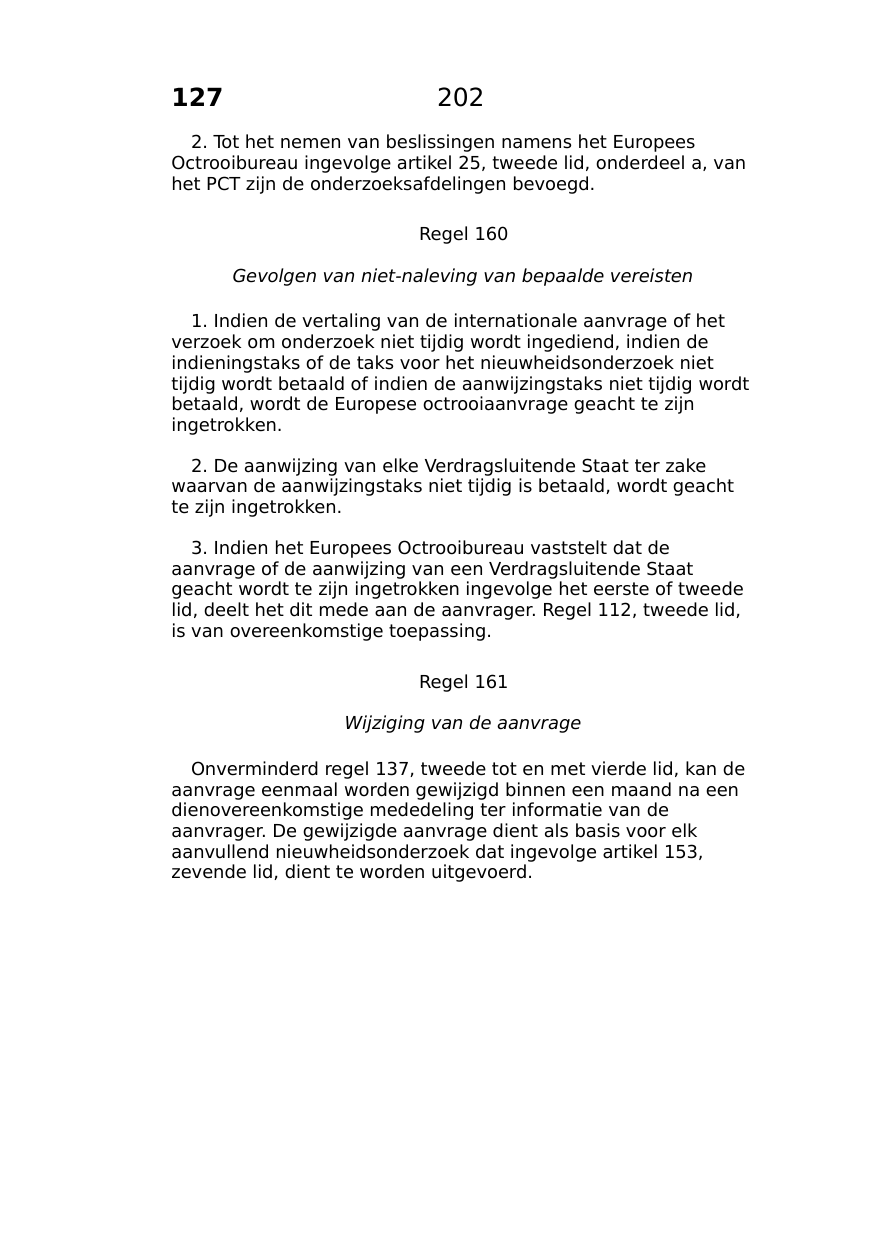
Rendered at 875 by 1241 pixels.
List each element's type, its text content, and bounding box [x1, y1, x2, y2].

text 2. De aanwijzing van elke Verdragsluitende Staat ter zake waarvan de aanwijzingstaks niet tijdig is betaald, wordt geacht te zijn ingetrokken. [171, 456, 756, 518]
text 2. Tot het nemen van beslissingen namens het Europees Octrooibureau ingevolge artikel 25, tweede lid, onderdeel a, van het PCT zijn de onderzoeksafdelingen bevoegd. [171, 132, 756, 194]
subtitle Regel 160 Gevolgen van niet-naleving van bepaalde vereisten [171, 224, 756, 286]
subtitle Regel 161 Wijziging van de aanvrage [171, 671, 756, 734]
text Onverminderd regel 137, tweede tot en met vierde lid, kan de aanvrage eenmaal worden gewijzigd binnen een maand na een dienovereenkomstige mededeling ter informatie van de aanvrager. De gewijzigde aanvrage dient als basis voor elk aanvullend nieuwheidsonderzoek dat ingevolge artikel 153, zevende lid, dient te worden uitgevoerd. [171, 759, 756, 883]
text 1. Indien de vertaling van de internationale aanvrage of het verzoek om onderzoek niet tijdig wordt ingediend, indien de indieningstaks of de taks voor het nieuwheidsonderzoek niet tijdig wordt betaald of indien de aanwijzingstaks niet tijdig wordt betaald, wordt de Europese octrooiaanvrage geacht te zijn ingetrokken. [171, 311, 756, 436]
text 3. Indien het Europees Octrooibureau vaststelt dat de aanvrage of de aanwijzing van een Verdragsluitende Staat geacht wordt te zijn ingetrokken ingevolge het eerste of tweede lid, deelt het dit mede aan de aanvrager. Regel 112, tweede lid, is van overeenkomstige toepassing. [171, 538, 756, 641]
